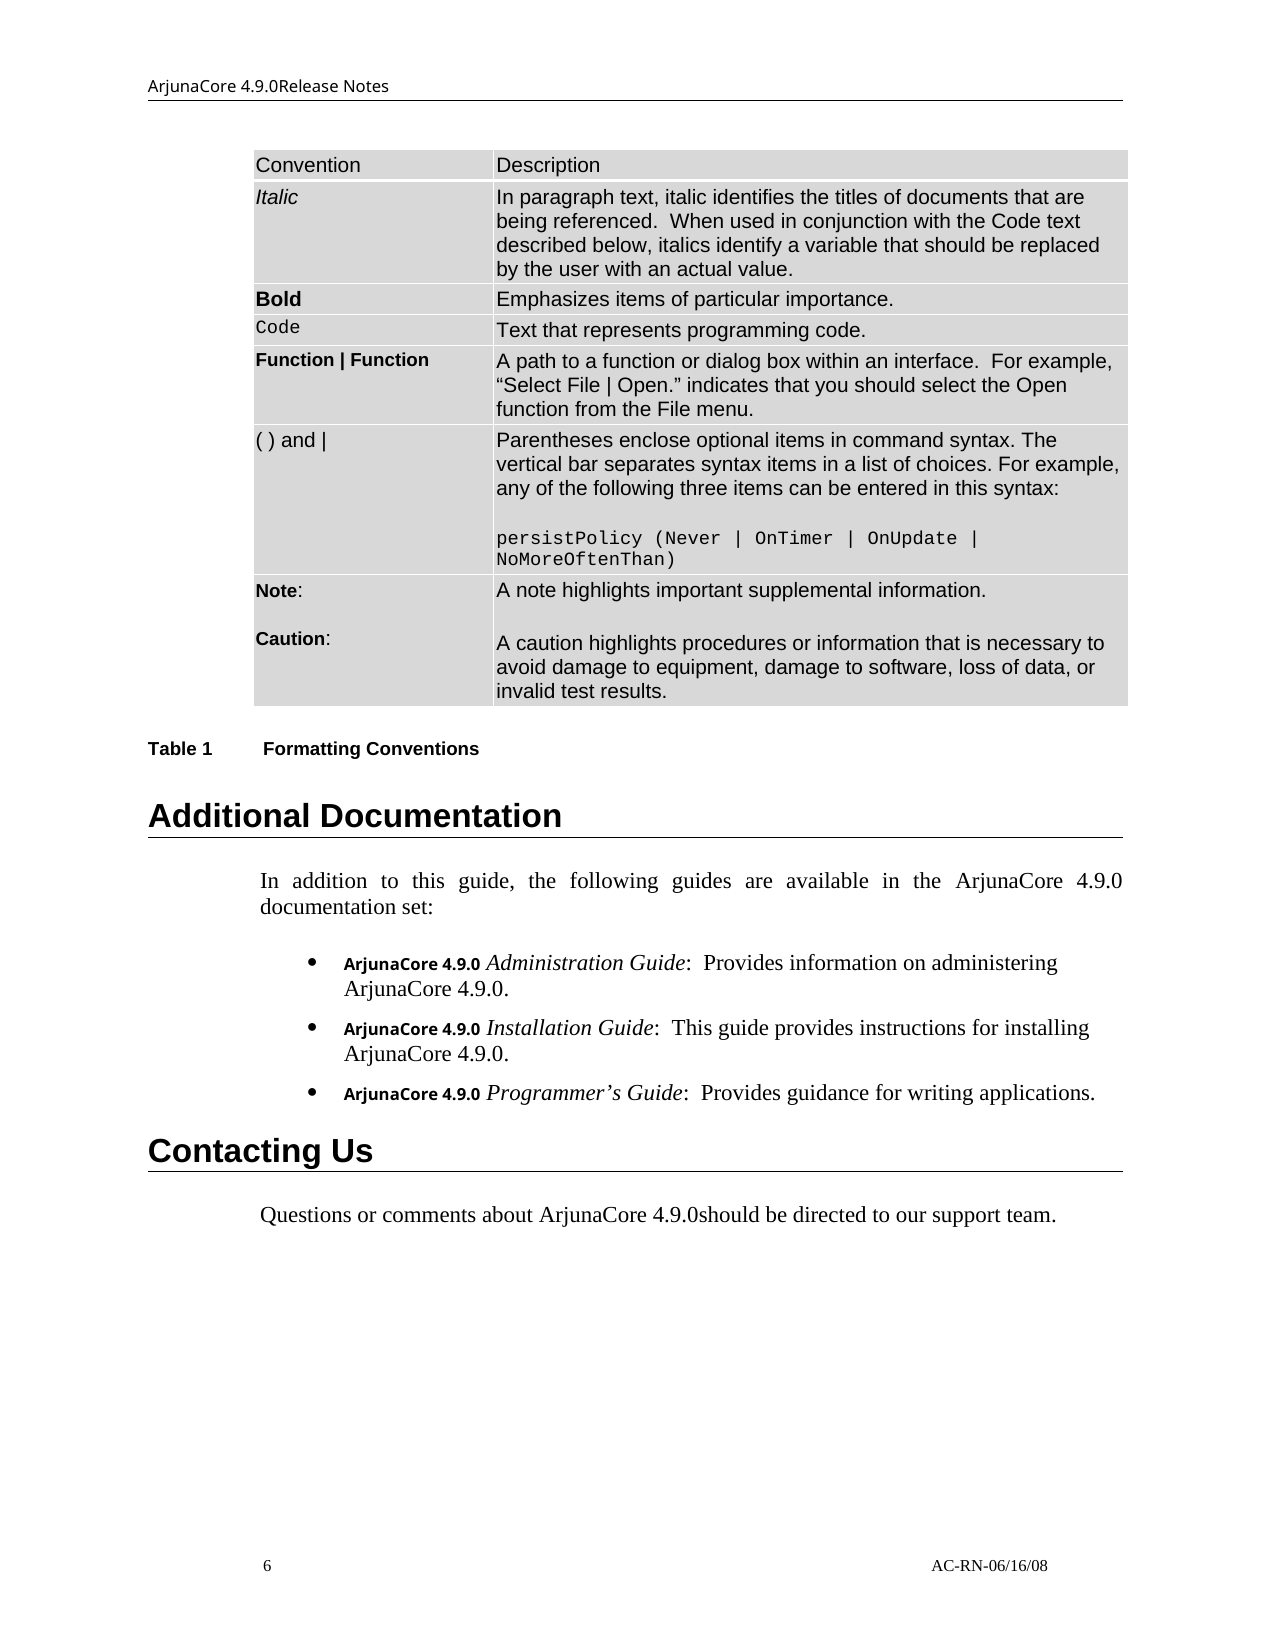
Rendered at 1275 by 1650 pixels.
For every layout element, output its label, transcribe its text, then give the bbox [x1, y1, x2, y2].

table_header Description [494, 150, 1128, 179]
table_cell A path to a function or dialog box within an interface. For example, “Select File | Open.” indicates that you should select the Open function from the File menu. [494, 346, 1128, 424]
table_cell Italic [254, 182, 493, 283]
text Table 1 Formatting Conventions [148, 737, 1123, 759]
table_cell In paragraph text, italic identifies the titles of documents that are being referenced. When used in conjunction with the Code text described below, italics identify a variable that should be replaced by the user with an actual value. [494, 182, 1128, 283]
table_cell Text that represents programming code. [494, 315, 1128, 345]
list ArjunaCore 4.9.0 Administration Guide: Provides information on administering ArjunaCore 4.9.0. [308, 949, 1123, 1002]
subtitle Additional Documentation [148, 796, 1123, 837]
list ArjunaCore 4.9.0 Programmer’s Guide: Provides guidance for writing applications. [308, 1079, 1123, 1106]
table_cell Parentheses enclose optional items in command syntax. The vertical bar separates syntax items in a list of choices. For example, any of the following three items can be entered in this syntax: persistPolicy (Never | OnTimer | OnUpdate | NoMoreOftenThan) [494, 425, 1128, 574]
text In addition to this guide, the following guides are available in the ArjunaCore 4.9.0 documentation set: [260, 867, 1123, 920]
table_cell Note: Caution: [254, 575, 493, 706]
subtitle Contacting Us [148, 1131, 1123, 1171]
table_cell Function | Function [254, 346, 493, 424]
table_header Convention [254, 150, 493, 179]
text Questions or comments about ArjunaCore 4.9.0should be directed to our support team. [260, 1201, 1123, 1228]
table_cell Code [254, 315, 493, 345]
table_cell ( ) and | [254, 425, 493, 574]
table_cell Emphasizes items of particular importance. [494, 284, 1128, 314]
table_cell Bold [254, 284, 493, 314]
list ArjunaCore 4.9.0 Installation Guide: This guide provides instructions for installing ArjunaCore 4.9.0. [308, 1014, 1123, 1067]
table_cell A note highlights important supplemental information. A caution highlights procedures or information that is necessary to avoid damage to equipment, damage to software, loss of data, or invalid test results. [494, 575, 1128, 706]
